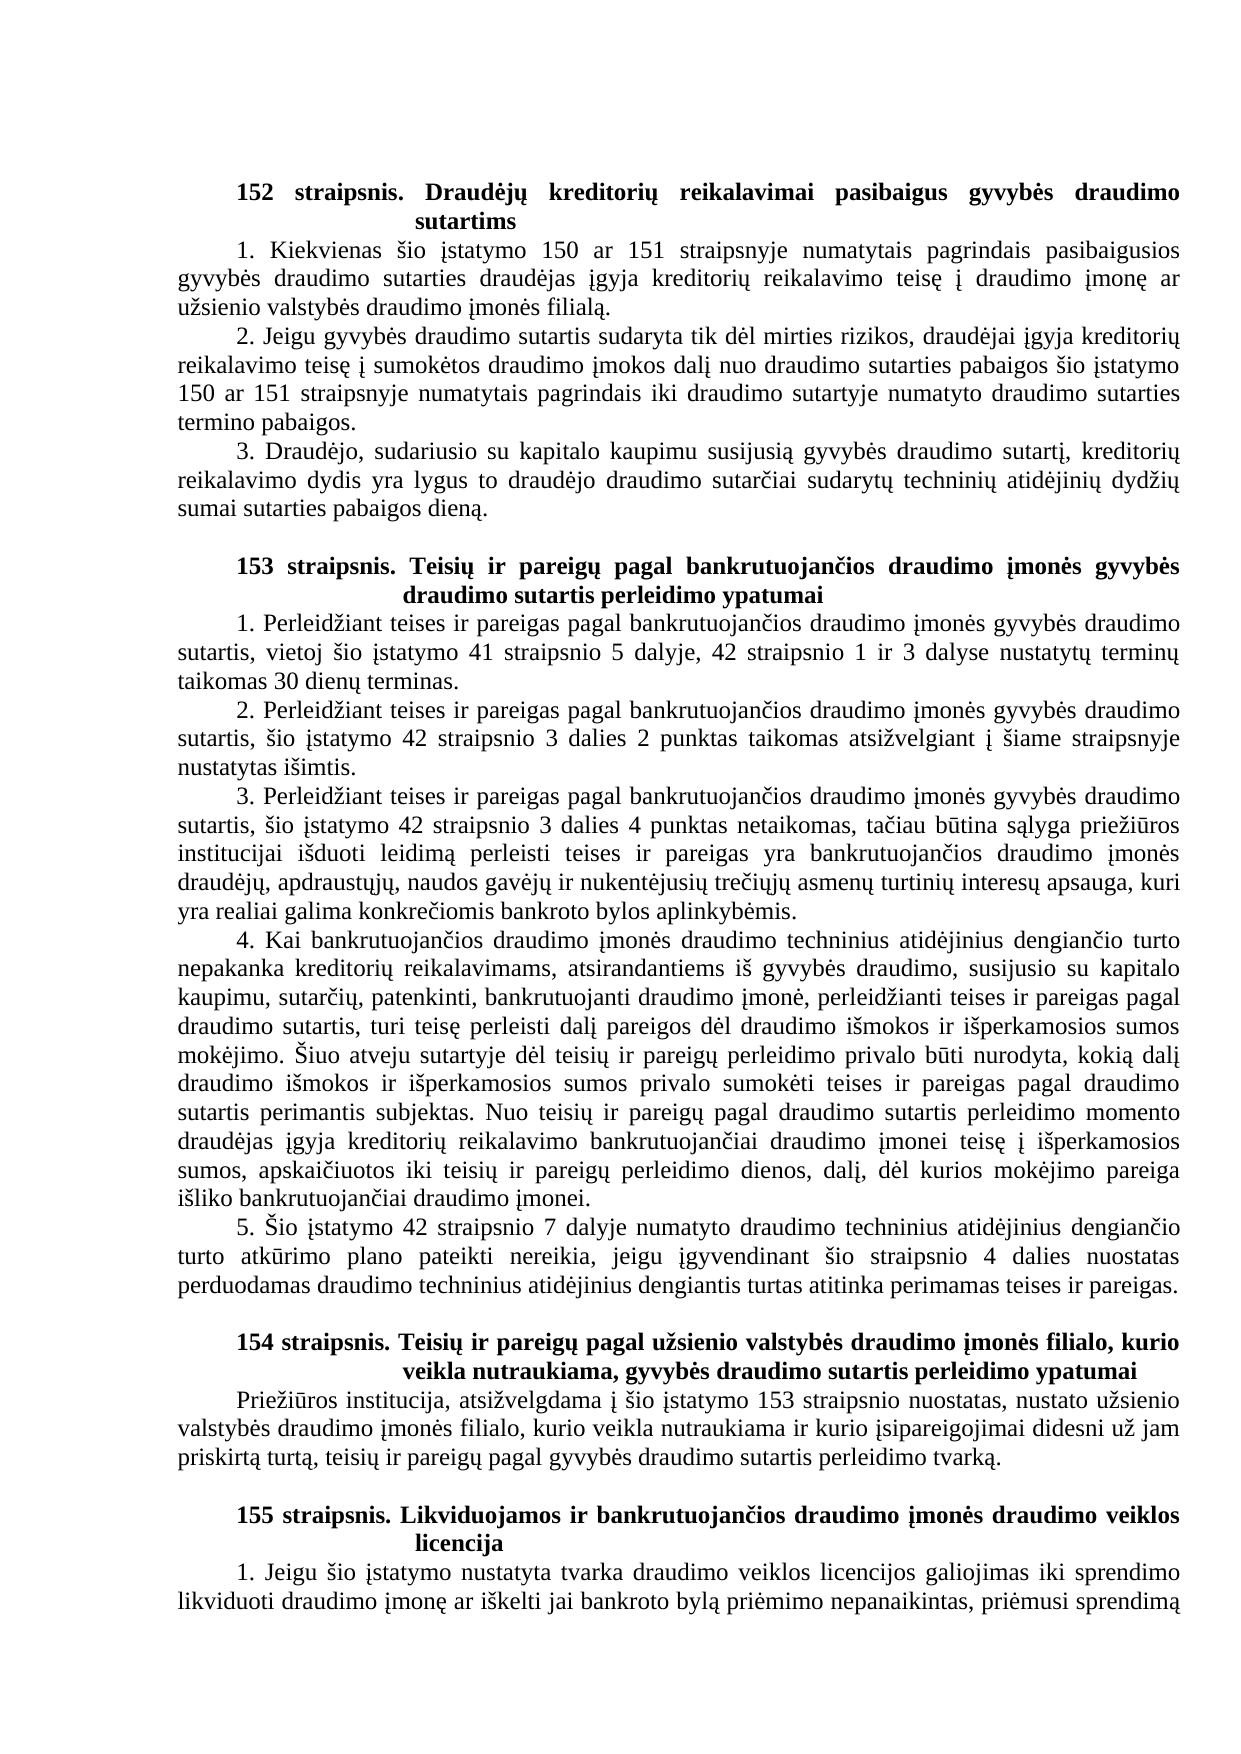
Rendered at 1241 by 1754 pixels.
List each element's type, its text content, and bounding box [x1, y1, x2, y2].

text 5. Šio įstatymo 42 straipsnio 7 dalyje numatyto draudimo techninius atidėjinius dengiančio turto atkūrimo plano pateikti nereikia, jeigu įgyvendinant šio straipsnio 4 dalies nuostatas perduodamas draudimo techninius atidėjinius dengiantis turtas atitinka perimamas teises ir pareigas. [177, 1212, 1181, 1298]
text 153 straipsnis. Teisių ir pareigų pagal bankrutuojančios draudimo įmonės gyvybės draudimo sutartis perleidimo ypatumai [236, 551, 1181, 608]
text 155 straipsnis. Likviduojamos ir bankrutuojančios draudimo įmonės draudimo veiklos licencija [236, 1500, 1181, 1557]
text Priežiūros institucija, atsižvelgdama į šio įstatymo 153 straipsnio nuostatas, nustato užsienio valstybės draudimo įmonės filialo, kurio veikla nutraukiama ir kurio įsipareigojimai didesni už jam priskirtą turtą, teisių ir pareigų pagal gyvybės draudimo sutartis perleidimo tvarką. [177, 1385, 1181, 1471]
text 154 straipsnis. Teisių ir pareigų pagal užsienio valstybės draudimo įmonės filialo, kurio veikla nutraukiama, gyvybės draudimo sutartis perleidimo ypatumai [236, 1327, 1181, 1385]
text 152 straipsnis. Draudėjų kreditorių reikalavimai pasibaigus gyvybės draudimo sutartims [236, 177, 1181, 235]
text 2. Jeigu gyvybės draudimo sutartis sudaryta tik dėl mirties rizikos, draudėjai įgyja kreditorių reikalavimo teisę į sumokėtos draudimo įmokos dalį nuo draudimo sutarties pabaigos šio įstatymo 150 ar 151 straipsnyje numatytais pagrindais iki draudimo sutartyje numatyto draudimo sutarties termino pabaigos. [177, 321, 1181, 436]
text 2. Perleidžiant teises ir pareigas pagal bankrutuojančios draudimo įmonės gyvybės draudimo sutartis, šio įstatymo 42 straipsnio 3 dalies 2 punktas taikomas atsižvelgiant į šiame straipsnyje nustatytas išimtis. [177, 695, 1181, 781]
text 1. Perleidžiant teises ir pareigas pagal bankrutuojančios draudimo įmonės gyvybės draudimo sutartis, vietoj šio įstatymo 41 straipsnio 5 dalyje, 42 straipsnio 1 ir 3 dalyse nustatytų terminų taikomas 30 dienų terminas. [177, 608, 1181, 695]
text 3. Perleidžiant teises ir pareigas pagal bankrutuojančios draudimo įmonės gyvybės draudimo sutartis, šio įstatymo 42 straipsnio 3 dalies 4 punktas netaikomas, tačiau būtina sąlyga priežiūros institucijai išduoti leidimą perleisti teises ir pareigas yra bankrutuojančios draudimo įmonės draudėjų, apdraustųjų, naudos gavėjų ir nukentėjusių trečiųjų asmenų turtinių interesų apsauga, kuri yra realiai galima konkrečiomis bankroto bylos aplinkybėmis. [177, 781, 1181, 925]
text 1. Jeigu šio įstatymo nustatyta tvarka draudimo veiklos licencijos galiojimas iki sprendimo likviduoti draudimo įmonę ar iškelti jai bankroto bylą priėmimo nepanaikintas, priėmusi sprendimą [177, 1557, 1181, 1615]
text 1. Kiekvienas šio įstatymo 150 ar 151 straipsnyje numatytais pagrindais pasibaigusios gyvybės draudimo sutarties draudėjas įgyja kreditorių reikalavimo teisę į draudimo įmonę ar užsienio valstybės draudimo įmonės filialą. [177, 235, 1181, 321]
text 4. Kai bankrutuojančios draudimo įmonės draudimo techninius atidėjinius dengiančio turto nepakanka kreditorių reikalavimams, atsirandantiems iš gyvybės draudimo, susijusio su kapitalo kaupimu, sutarčių, patenkinti, bankrutuojanti draudimo įmonė, perleidžianti teises ir pareigas pagal draudimo sutartis, turi teisę perleisti dalį pareigos dėl draudimo išmokos ir išperkamosios sumos mokėjimo. Šiuo atveju sutartyje dėl teisių ir pareigų perleidimo privalo būti nurodyta, kokią dalį draudimo išmokos ir išperkamosios sumos privalo sumokėti teises ir pareigas pagal draudimo sutartis perimantis subjektas. Nuo teisių ir pareigų pagal draudimo sutartis perleidimo momento draudėjas įgyja kreditorių reikalavimo bankrutuojančiai draudimo įmonei teisę į išperkamosios sumos, apskaičiuotos iki teisių ir pareigų perleidimo dienos, dalį, dėl kurios mokėjimo pareiga išliko bankrutuojančiai draudimo įmonei. [177, 925, 1181, 1212]
text 3. Draudėjo, sudariusio su kapitalo kaupimu susijusią gyvybės draudimo sutartį, kreditorių reikalavimo dydis yra lygus to draudėjo draudimo sutarčiai sudarytų techninių atidėjinių dydžių sumai sutarties pabaigos dieną. [177, 436, 1181, 522]
